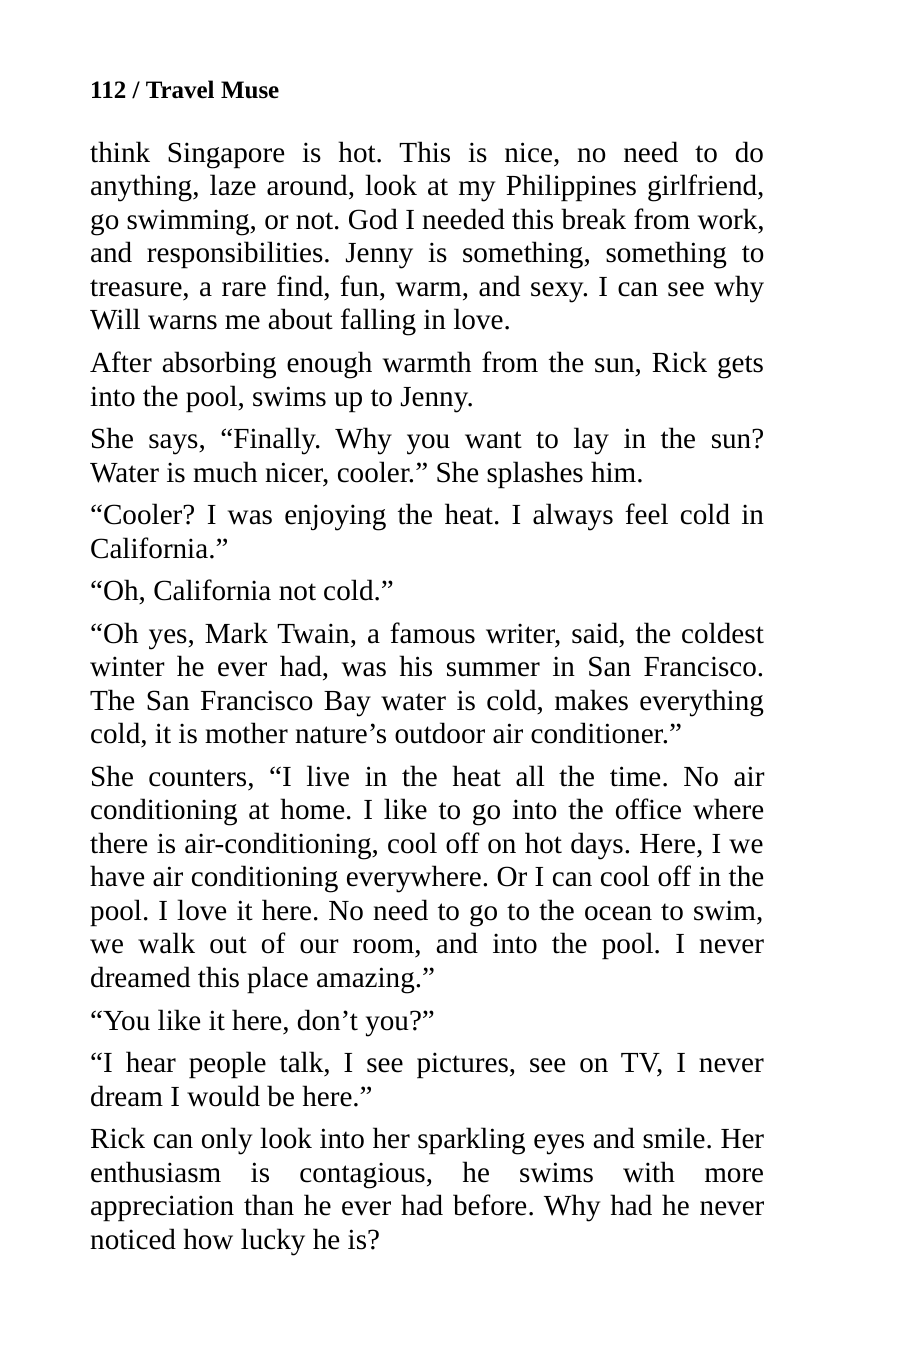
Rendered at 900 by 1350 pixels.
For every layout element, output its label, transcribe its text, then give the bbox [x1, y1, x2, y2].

text “You like it here, don’t you?” [90, 1003, 765, 1036]
text She counters, “I live in the heat all the time. No air conditioning at home. I like to go into the office where there is air-conditioning, cool off on hot days. Here, I we have air conditioning everywhere. Or I can cool off in the pool. I love it here. No need to go to the ocean to swim, we walk out of our room, and into the pool. I never dreamed this place amazing.” [90, 759, 765, 994]
text She says, “Finally. Why you want to lay in the sun? Water is much nicer, cooler.” She splashes him. [90, 421, 765, 488]
text “Oh, California not cold.” [90, 573, 765, 607]
text “Cooler? I was enjoying the heat. I always feel cold in California.” [90, 497, 765, 564]
text think Singapore is hot. This is nice, no need to do anything, laze around, look at my Philippines girlfriend, go swimming, or not. God I needed this break from work, and responsibilities. Jenny is something, something to treasure, a rare find, fun, warm, and sexy. I can see why Will warns me about falling in love. [90, 135, 765, 336]
text “I hear people talk, I see pictures, see on TV, I never dream I would be here.” [90, 1045, 765, 1112]
text “Oh yes, Mark Twain, a famous writer, said, the coldest winter he ever had, was his summer in San Francisco. The San Francisco Bay water is cold, makes everything cold, it is mother nature’s outdoor air conditioner.” [90, 616, 765, 750]
text After absorbing enough warmth from the sun, Rick gets into the pool, swims up to Jenny. [90, 345, 765, 412]
text Rick can only look into her sparkling eyes and smile. Her enthusiasm is contagious, he swims with more appreciation than he ever had before. Why had he never noticed how lucky he is? [90, 1121, 765, 1255]
